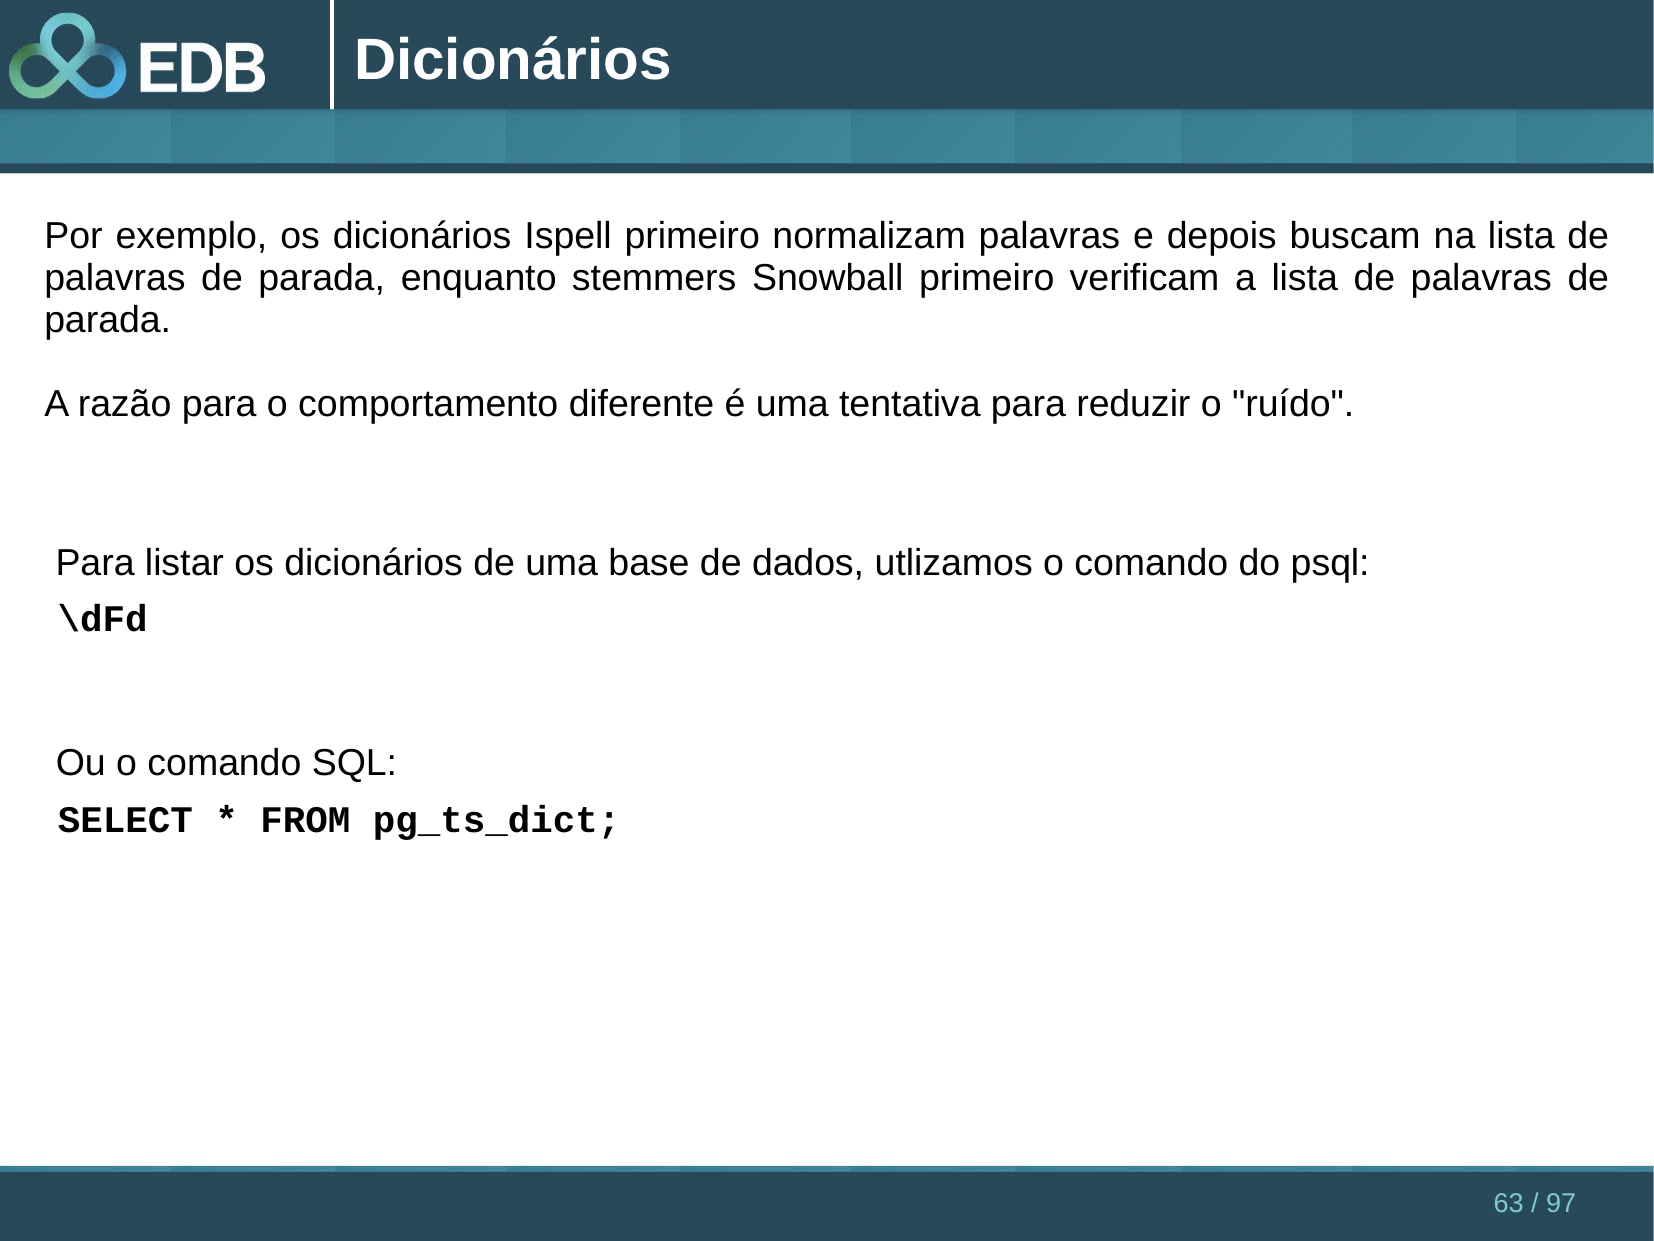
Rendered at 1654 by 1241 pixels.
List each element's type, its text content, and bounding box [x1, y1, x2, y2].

text_box SELECT * FROM pg_ts_dict; [43, 793, 668, 857]
text_box \dFd [42, 592, 166, 651]
picture [0, 0, 1654, 1241]
text_box Ou o comando SQL: [40, 734, 1388, 792]
text_box Por exemplo, os dicionários Ispell primeiro normalizam palavras e depois buscam na lista de palavras de parada, enquanto stemmers Snowball primeiro verificam a lista de palavras de parada. A razão para o comportamento diferente é uma tentativa para reduzir o "ruído". [29, 206, 1625, 432]
title Dicionários [354, 0, 1625, 125]
text_box Para listar os dicionários de uma base de dados, utlizamos o comando do psql: [40, 533, 1388, 591]
